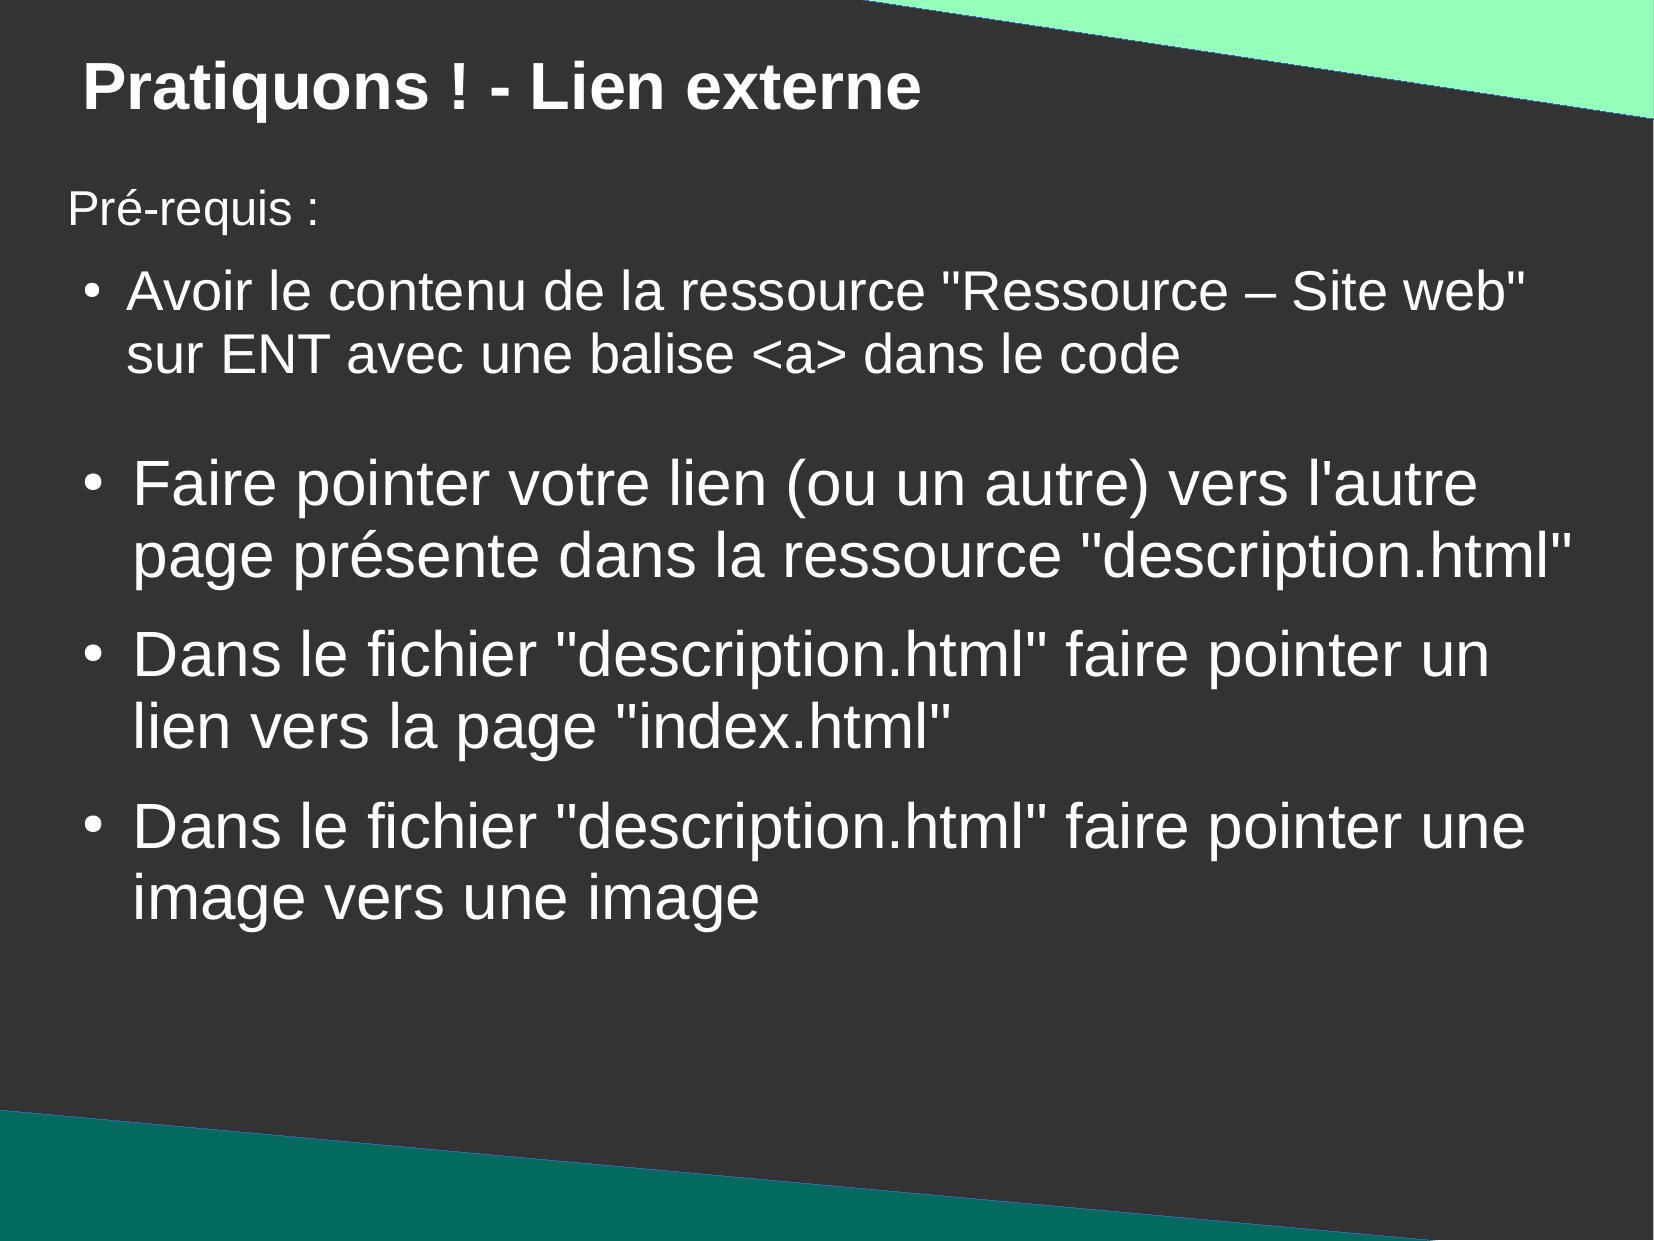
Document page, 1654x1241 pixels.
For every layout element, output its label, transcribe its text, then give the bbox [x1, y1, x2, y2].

list Pré-requis : Avoir le contenu de la ressource "Ressource – Site web" sur ENT avec une balise <a> dans le code [67, 180, 1607, 390]
text_box [863, 0, 1654, 120]
title Pratiquons ! - Lien externe [82, 49, 1630, 199]
list Faire pointer votre lien (ou un autre) vers l'autre page présente dans la ressource "description.html" Dans le fichier "description.html" faire pointer un lien vers la page "index.html" Dans le fichier "description.html" faire pointer une image vers une image [64, 447, 1589, 1004]
